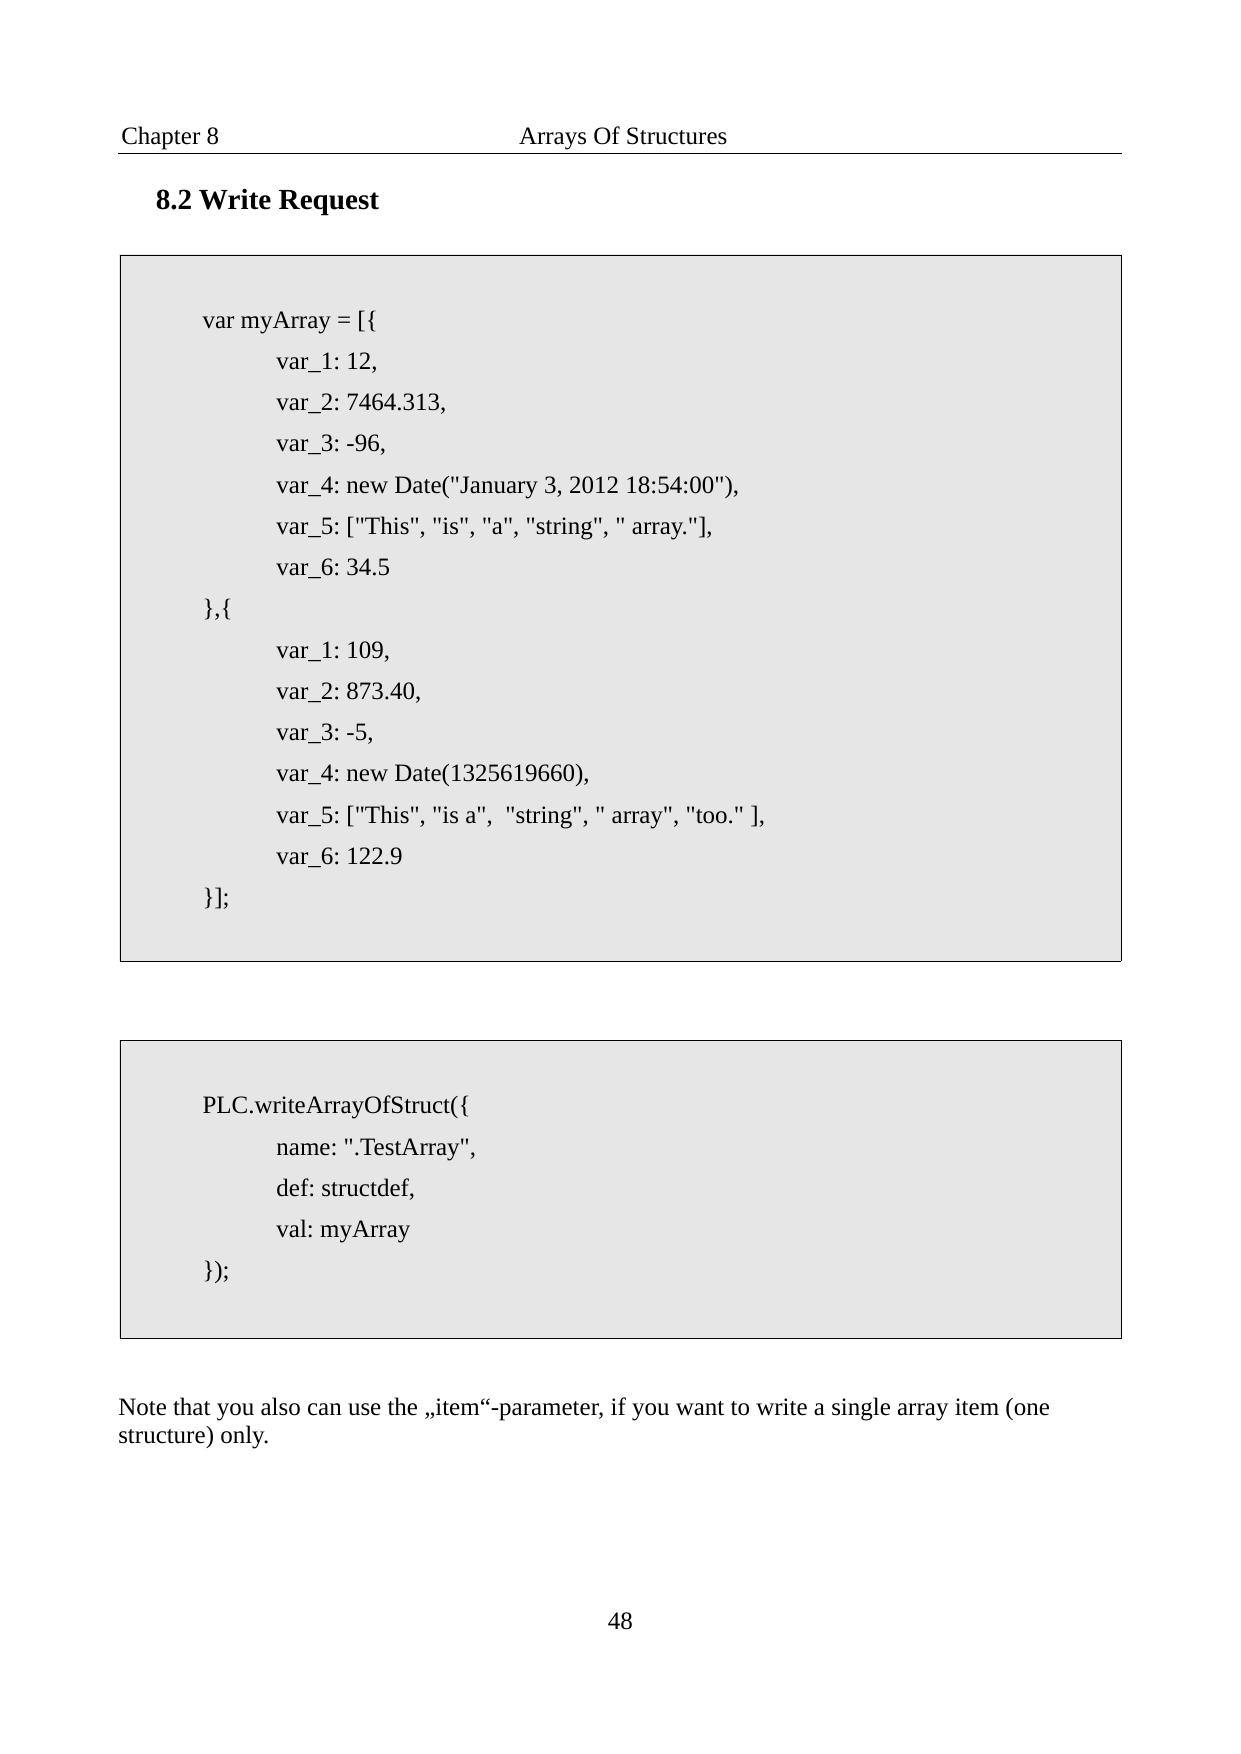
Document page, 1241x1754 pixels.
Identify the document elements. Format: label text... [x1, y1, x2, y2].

text val: myArray [128, 1214, 1112, 1243]
text var_5: ["This", "is", "a", "string", " array."], [128, 511, 1112, 540]
text var_2: 7464.313, [128, 387, 1112, 416]
text name: ".TestArray", [128, 1132, 1112, 1161]
text var_6: 34.5 [128, 552, 1112, 581]
text var_6: 122.9 [128, 841, 1112, 870]
text }); [128, 1256, 1112, 1284]
subtitle 8.2 Write Request [156, 182, 1122, 216]
text var_1: 109, [128, 635, 1112, 663]
text var_1: 12, [128, 346, 1112, 375]
text def: structdef, [128, 1173, 1112, 1202]
text var_4: new Date(1325619660), [128, 758, 1112, 787]
text Note that you also can use the „item“-parameter, if you want to write a single array item (one structure) only. [118, 1392, 1122, 1449]
text var_3: -96, [128, 428, 1112, 457]
text PLC.writeArrayOfStruct({ [128, 1091, 1112, 1119]
text var_5: ["This", "is a", "string", " array", "too." ], [128, 800, 1112, 828]
text },{ [128, 593, 1112, 622]
text var_2: 873.40, [128, 676, 1112, 705]
text var_3: -5, [128, 717, 1112, 746]
text var myArray = [{ [128, 305, 1112, 333]
text var_4: new Date("January 3, 2012 18:54:00"), [128, 470, 1112, 498]
text }]; [128, 882, 1112, 911]
